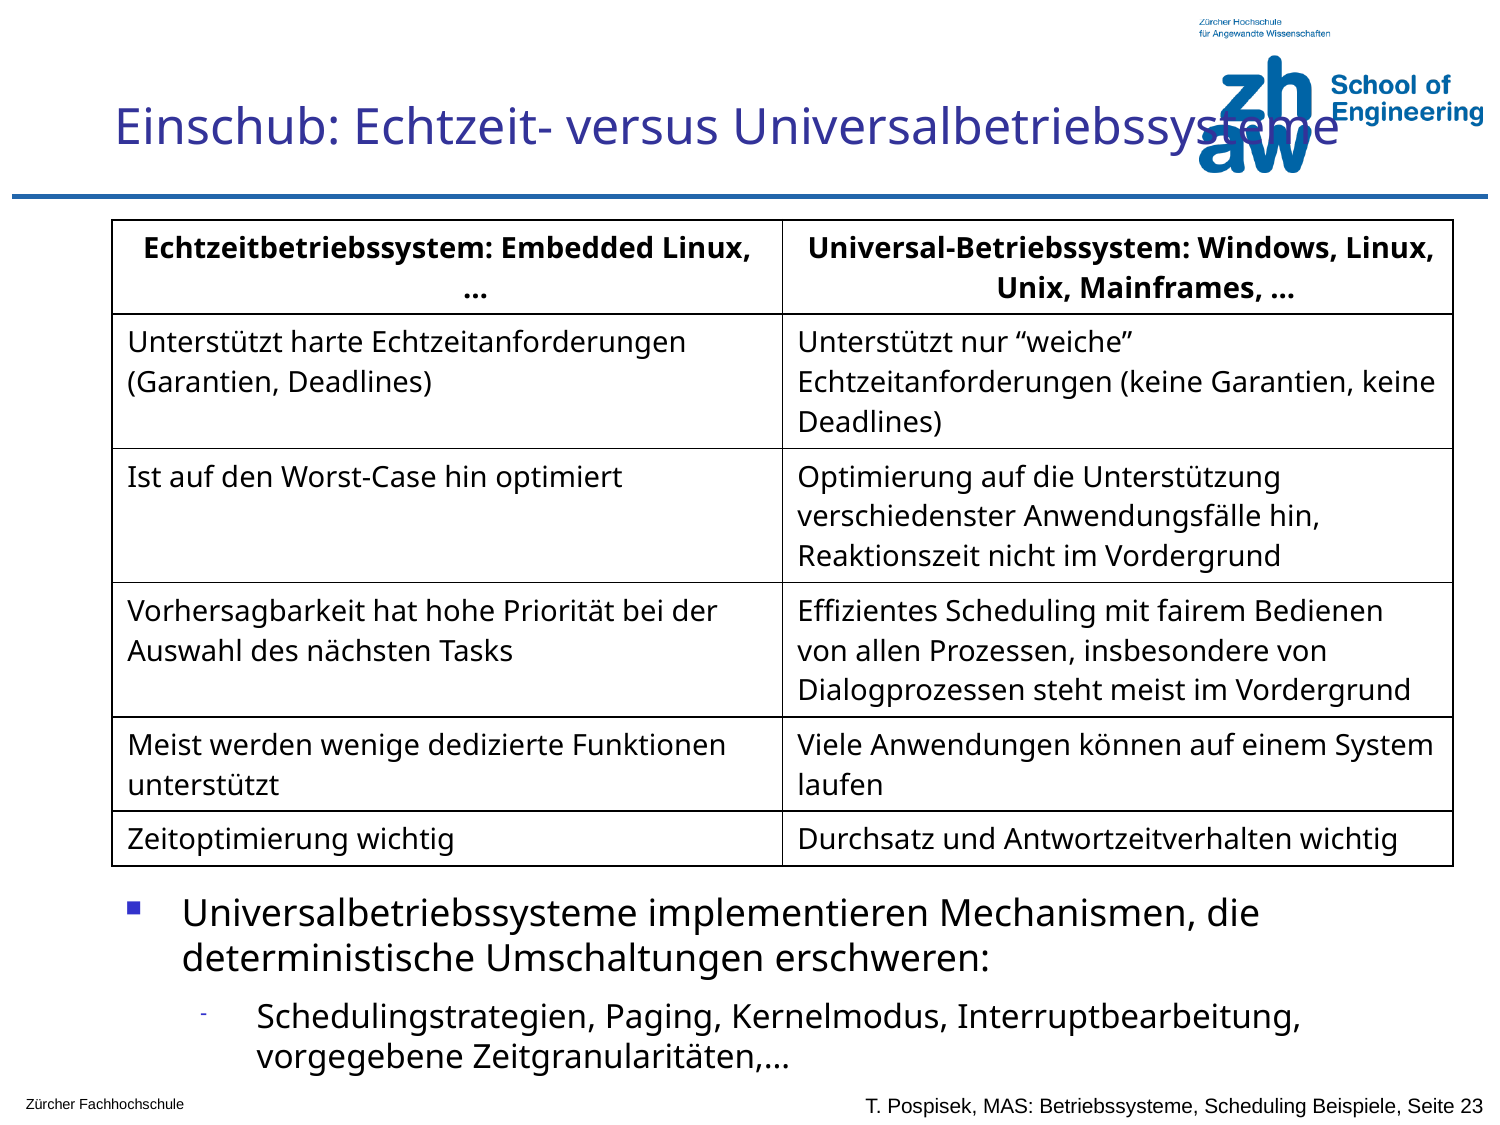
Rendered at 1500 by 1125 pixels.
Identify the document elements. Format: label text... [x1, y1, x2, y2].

table_cell Effizientes Scheduling mit fairem Bedienen von allen Prozessen, insbesondere von Dialogprozessen steht meist im Vordergrund [783, 583, 1452, 716]
table_cell Meist werden wenige dedizierte Funktionen unterstützt [113, 718, 782, 810]
table_cell Durchsatz und Antwortzeitverhalten wichtig [783, 812, 1452, 865]
picture [1199, 19, 1483, 173]
table_cell Unterstützt nur “weiche” Echtzeitanforderungen (keine Garantien, keine Deadlines) [783, 315, 1452, 448]
table_cell Zeitoptimierung wichtig [113, 812, 782, 865]
text_box Universalbetriebssysteme implementieren Mechanismen, die deterministische Umschaltungen erschweren: Schedulingstrategien, Paging, Kernelmodus, Interruptbearbeitung, vorgegebene Zeitgranularitäten,… [110, 881, 1353, 972]
table_cell Ist auf den Worst-Case hin optimiert [113, 449, 782, 582]
table_cell Vorhersagbarkeit hat hohe Priorität bei der Auswahl des nächsten Tasks [113, 583, 782, 716]
table_cell Viele Anwendungen können auf einem System laufen [783, 718, 1452, 810]
table_header Echtzeitbetriebssystem: Embedded Linux, … [113, 221, 782, 313]
title Einschub: Echtzeit- versus Universalbetriebssysteme [99, 50, 1379, 163]
table_cell Optimierung auf die Unterstützung verschiedenster Anwendungsfälle hin, Reaktionszeit nicht im Vordergrund [783, 449, 1452, 582]
table_header Universal-Betriebssystem: Windows, Linux, Unix, Mainframes, ... [783, 221, 1452, 313]
table_cell Unterstützt harte Echtzeitanforderungen (Garantien, Deadlines) [113, 315, 782, 448]
